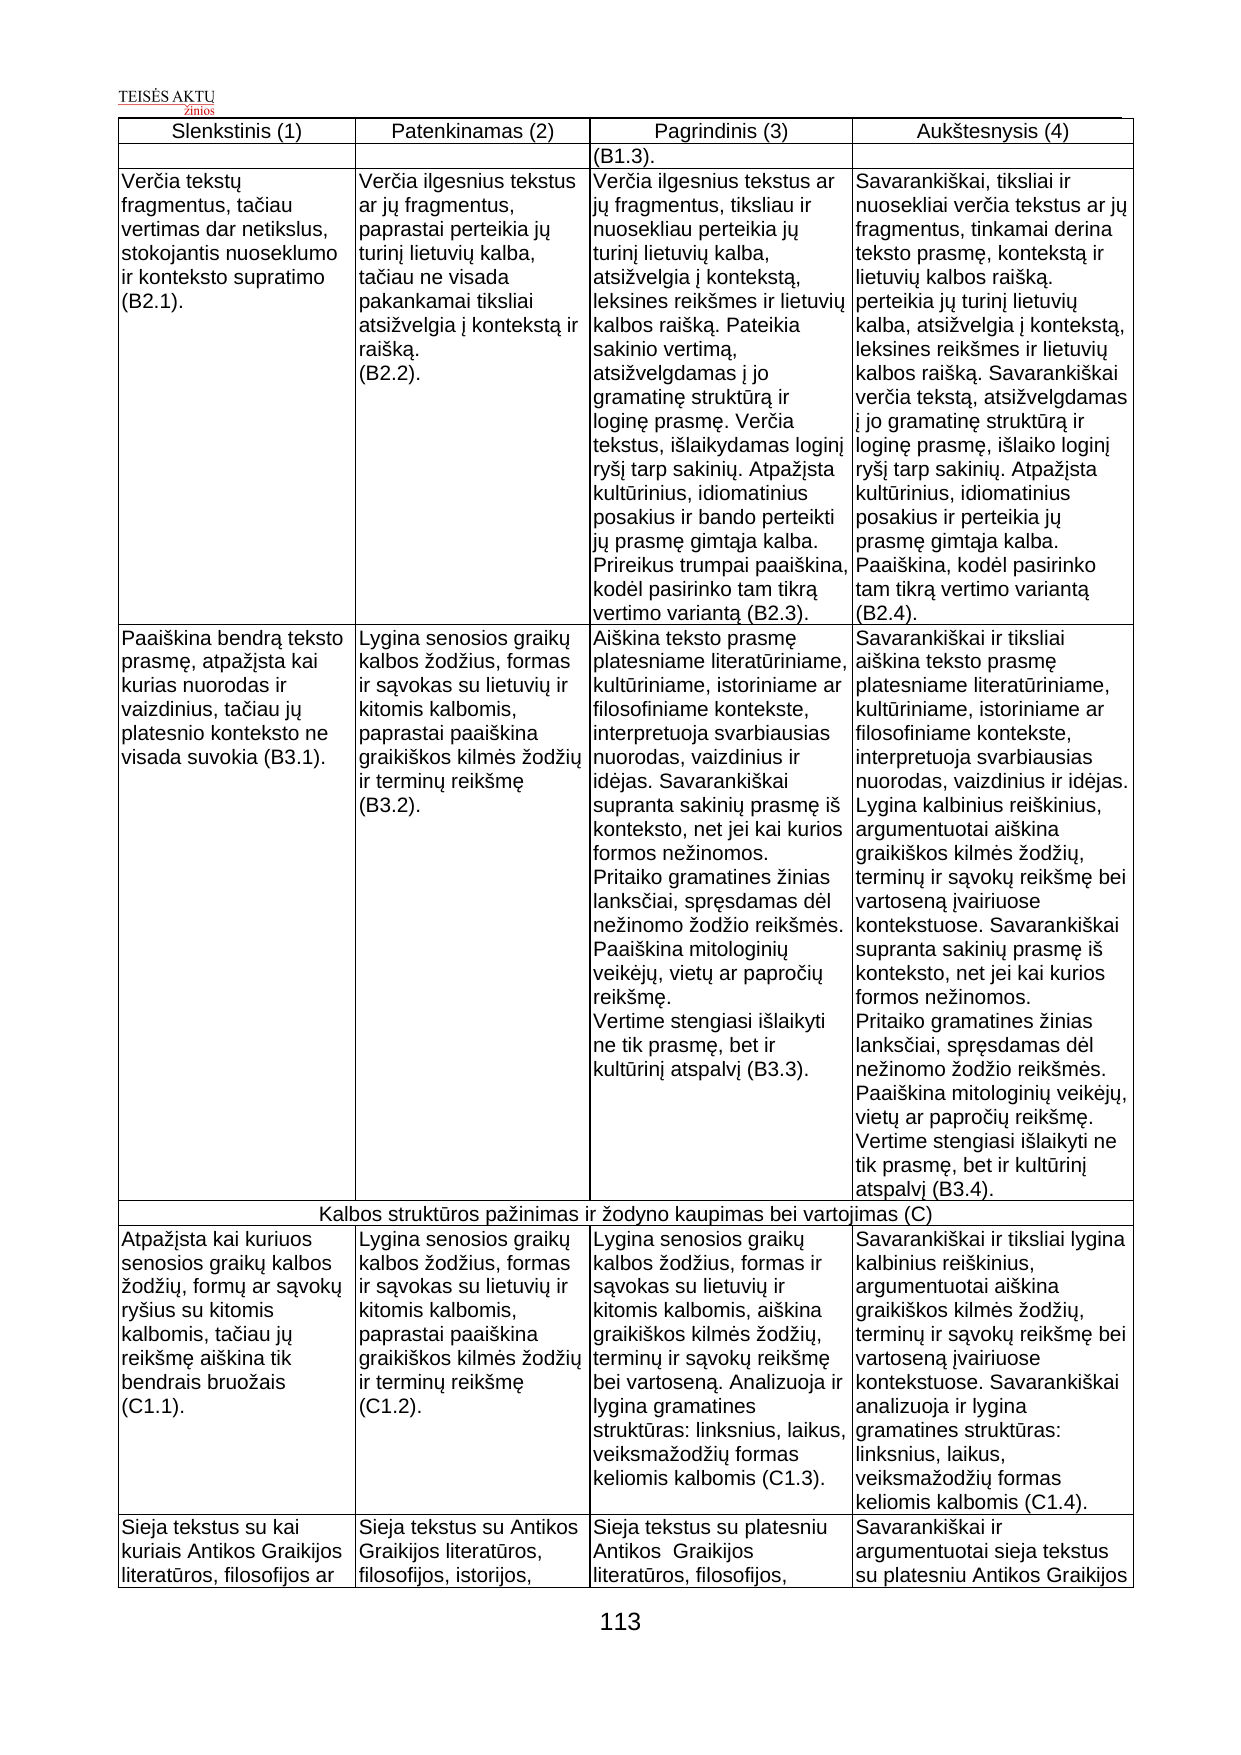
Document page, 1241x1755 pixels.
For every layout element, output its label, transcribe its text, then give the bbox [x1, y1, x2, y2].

table_cell Atpažįsta kai kuriuos senosios graikų kalbos žodžių, formų ar sąvokų ryšius su kitomis kalbomis, tačiau jų reikšmę aiškina tik bendrais bruožais (C1.1). [119, 1226, 355, 1514]
table_cell Verčia tekstų fragmentus, tačiau vertimas dar netikslus, stokojantis nuoseklumo ir konteksto supratimo (B2.1). [119, 169, 355, 624]
table_cell Savarankiškai, tiksliai ir nuosekliai verčia tekstus ar jų fragmentus, tinkamai derina teksto prasmę, kontekstą ir lietuvių kalbos raišką. perteikia jų turinį lietuvių kalba, atsižvelgia į kontekstą, leksines reikšmes ir lietuvių kalbos raišką. Savarankiškai verčia tekstą, atsižvelgdamas į jo gramatinę struktūrą ir loginę prasmę, išlaiko loginį ryšį tarp sakinių. Atpažįsta kultūrinius, idiomatinius posakius ir perteikia jų prasmę gimtąja kalba. Paaiškina, kodėl pasirinko tam tikrą vertimo variantą (B2.4). [853, 169, 1133, 624]
table_cell [356, 144, 589, 168]
table_cell Verčia ilgesnius tekstus ar jų fragmentus, paprastai perteikia jų turinį lietuvių kalba, tačiau ne visada pakankamai tiksliai atsižvelgia į kontekstą ir raišką. (B2.2). [356, 169, 589, 624]
table_header Aukštesnysis (4) [853, 119, 1133, 143]
table_cell Savarankiškai ir tiksliai lygina kalbinius reiškinius, argumentuotai aiškina graikiškos kilmės žodžių, terminų ir sąvokų reikšmę bei vartoseną įvairiuose kontekstuose. Savarankiškai analizuoja ir lygina gramatines struktūras: linksnius, laikus, veiksmažodžių formas keliomis kalbomis (C1.4). [853, 1226, 1133, 1514]
table_cell Sieja tekstus su platesniu Antikos Graikijos literatūros, filosofijos, [591, 1515, 852, 1587]
table_cell Paaiškina bendrą teksto prasmę, atpažįsta kai kurias nuorodas ir vaizdinius, tačiau jų platesnio konteksto ne visada suvokia (B3.1). [119, 625, 355, 1200]
table_cell (B1.3). [591, 144, 852, 168]
table_cell [119, 144, 355, 168]
table_cell Kalbos struktūros pažinimas ir žodyno kaupimas bei vartojimas (C) [119, 1201, 1133, 1225]
table_cell [853, 144, 1133, 168]
table_cell Sieja tekstus su kai kuriais Antikos Graikijos literatūros, filosofijos ar [119, 1515, 355, 1587]
table_cell Aiškina teksto prasmę platesniame literatūriniame, kultūriniame, istoriniame ar filosofiniame kontekste, interpretuoja svarbiausias nuorodas, vaizdinius ir idėjas. Savarankiškai supranta sakinių prasmę iš konteksto, net jei kai kurios formos nežinomos. Pritaiko gramatines žinias lanksčiai, spręsdamas dėl nežinomo žodžio reikšmės. Paaiškina mitologinių veikėjų, vietų ar papročių reikšmę. Vertime stengiasi išlaikyti ne tik prasmę, bet ir kultūrinį atspalvį (B3.3). [591, 625, 852, 1200]
table_cell Lygina senosios graikų kalbos žodžius, formas ir sąvokas su lietuvių ir kitomis kalbomis, aiškina graikiškos kilmės žodžių, terminų ir sąvokų reikšmę bei vartoseną. Analizuoja ir lygina gramatines struktūras: linksnius, laikus, veiksmažodžių formas keliomis kalbomis (C1.3). [591, 1226, 852, 1514]
table_header Patenkinamas (2) [356, 119, 589, 143]
table_cell Lygina senosios graikų kalbos žodžius, formas ir sąvokas su lietuvių ir kitomis kalbomis, paprastai paaiškina graikiškos kilmės žodžių ir terminų reikšmę (B3.2). [356, 625, 589, 1200]
table_cell Lygina senosios graikų kalbos žodžius, formas ir sąvokas su lietuvių ir kitomis kalbomis, paprastai paaiškina graikiškos kilmės žodžių ir terminų reikšmę (C1.2). [356, 1226, 589, 1514]
table_cell Savarankiškai ir tiksliai aiškina teksto prasmę platesniame literatūriniame, kultūriniame, istoriniame ar filosofiniame kontekste, interpretuoja svarbiausias nuorodas, vaizdinius ir idėjas. Lygina kalbinius reiškinius, argumentuotai aiškina graikiškos kilmės žodžių, terminų ir sąvokų reikšmę bei vartoseną įvairiuose kontekstuose. Savarankiškai supranta sakinių prasmę iš konteksto, net jei kai kurios formos nežinomos. Pritaiko gramatines žinias lanksčiai, spręsdamas dėl nežinomo žodžio reikšmės. Paaiškina mitologinių veikėjų, vietų ar papročių reikšmę. Vertime stengiasi išlaikyti ne tik prasmę, bet ir kultūrinį atspalvį (B3.4). [853, 625, 1133, 1200]
table_cell Sieja tekstus su Antikos Graikijos literatūros, filosofijos, istorijos, [356, 1515, 589, 1587]
table_cell Savarankiškai ir argumentuotai sieja tekstus su platesniu Antikos Graikijos [853, 1515, 1133, 1587]
table_header Slenkstinis (1) [119, 119, 355, 143]
table_cell Verčia ilgesnius tekstus ar jų fragmentus, tiksliau ir nuosekliau perteikia jų turinį lietuvių kalba, atsižvelgia į kontekstą, leksines reikšmes ir lietuvių kalbos raišką. Pateikia sakinio vertimą, atsižvelgdamas į jo gramatinę struktūrą ir loginę prasmę. Verčia tekstus, išlaikydamas loginį ryšį tarp sakinių. Atpažįsta kultūrinius, idiomatinius posakius ir bando perteikti jų prasmę gimtąja kalba. Prireikus trumpai paaiškina, kodėl pasirinko tam tikrą vertimo variantą (B2.3). [591, 169, 852, 624]
table_header Pagrindinis (3) [591, 119, 852, 143]
